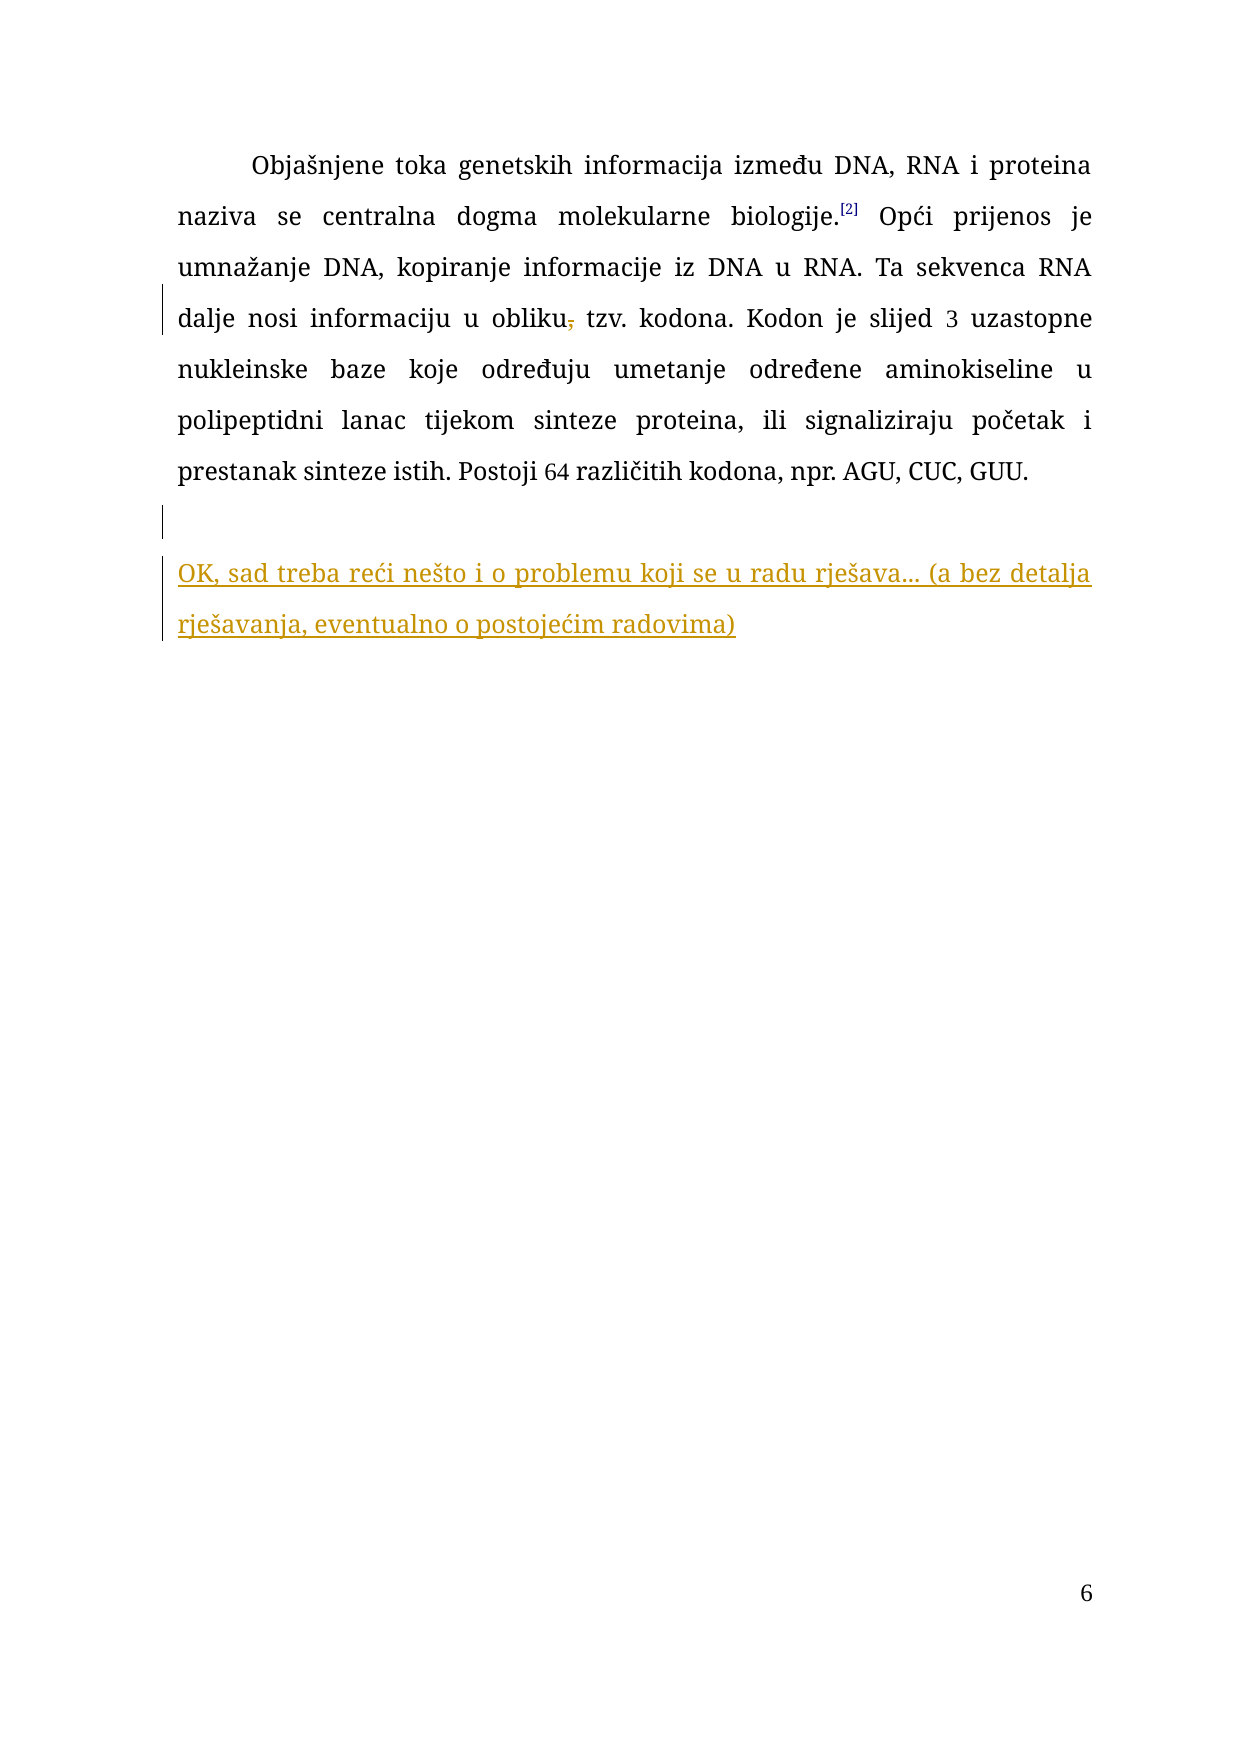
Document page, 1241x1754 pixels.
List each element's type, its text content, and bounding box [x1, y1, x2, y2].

text OK, sad treba reći nešto i o problemu koji se u radu rješava... (a bez detalja rješavanja, eventualno o postojećim radovima) [177, 556, 1093, 641]
text Objašnjene toka genetskih informacija između DNA, RNA i proteina naziva se centralna dogma molekularne biologije.[2] Opći prijenos je umnažanje DNA, kopiranje informacije iz DNA u RNA. Ta sekvenca RNA dalje nosi informaciju u obliku tzv. kodona. Kodon je slijed 3 uzastopne nukleinske baze koje određuju umetanje određene aminokiseline u polipeptidni lanac tijekom sinteze proteina, ili signaliziraju početak i prestanak sinteze istih. Postoji 64 različitih kodona, npr. AGU, CUC, GUU. [177, 148, 1093, 488]
